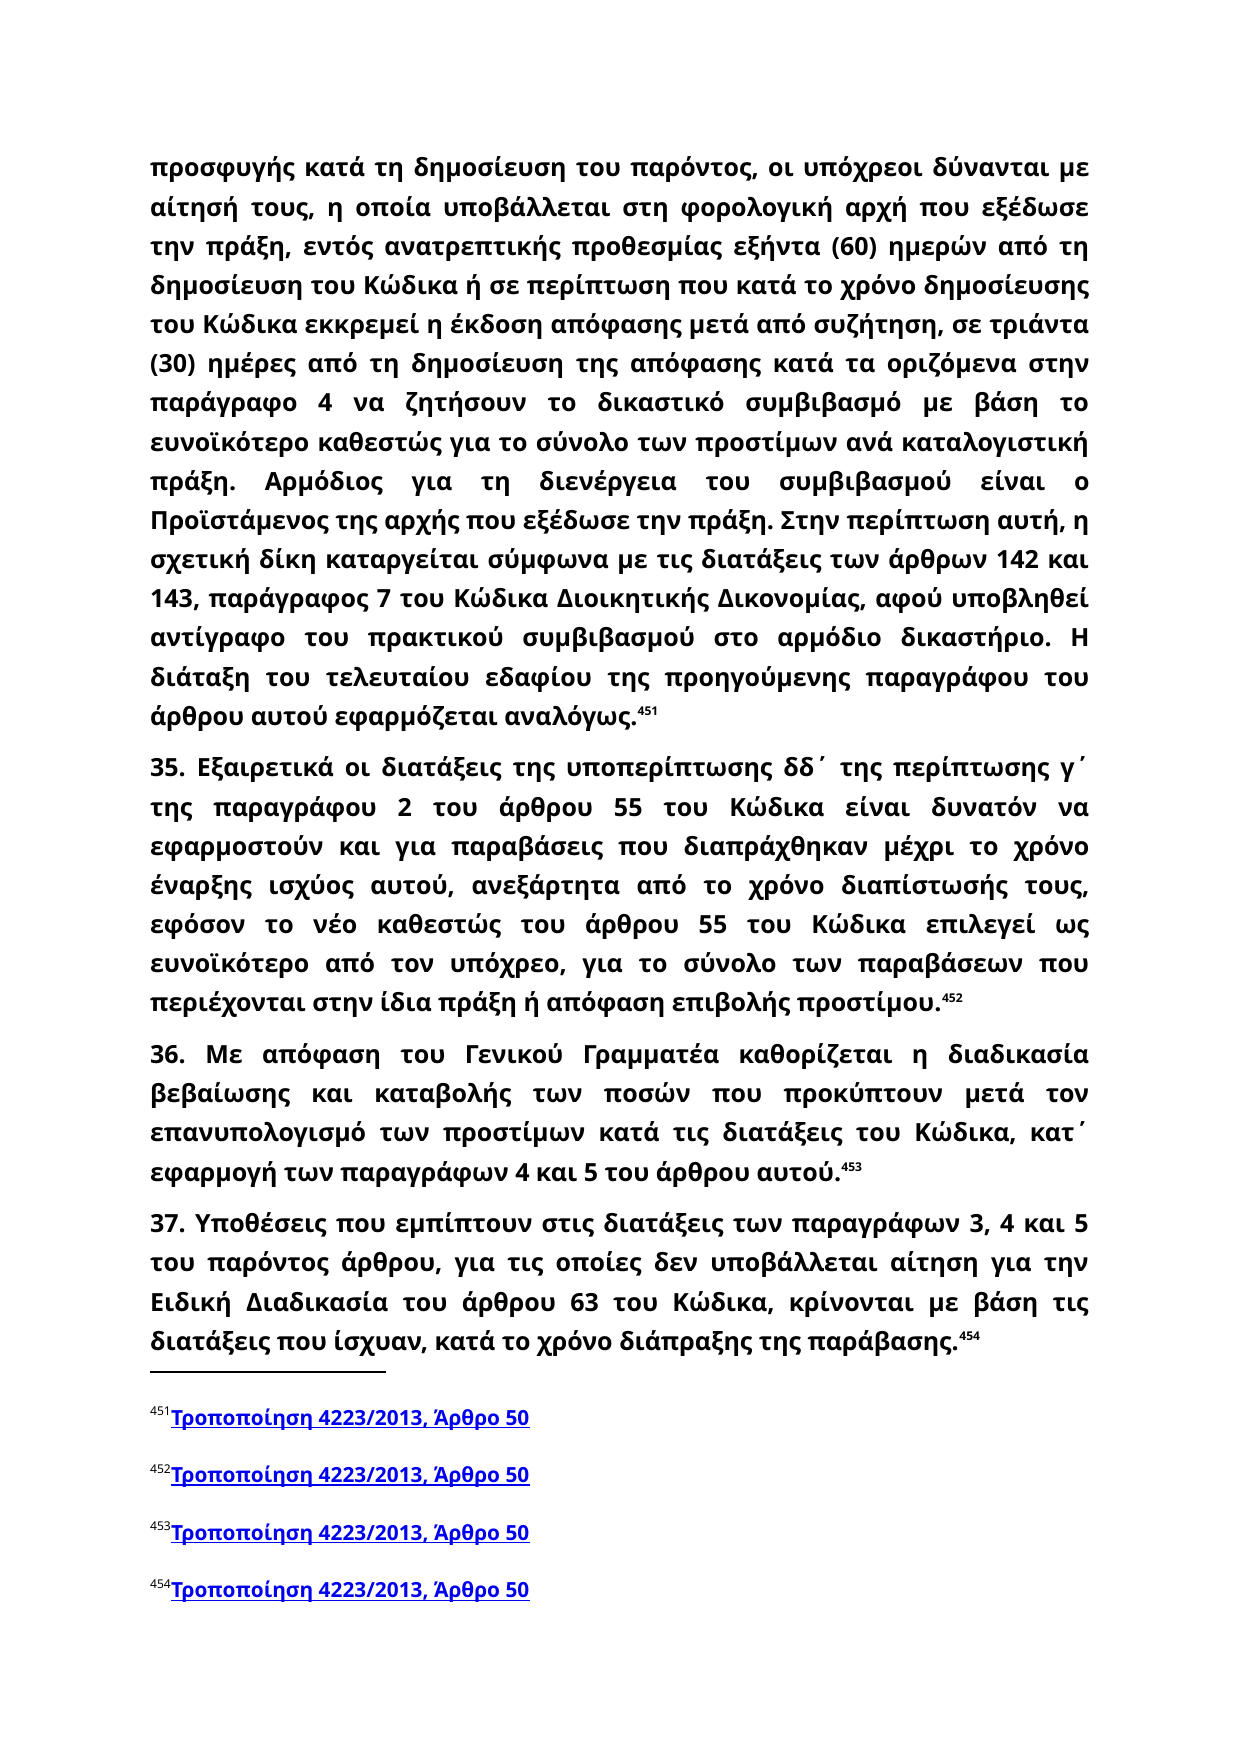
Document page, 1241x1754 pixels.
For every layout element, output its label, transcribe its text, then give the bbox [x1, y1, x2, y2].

text προσφυγής κατά τη δημοσίευση του παρόντος, οι υπόχρεοι δύνανται με αίτησή τους, η οποία υποβάλλεται στη φορολογική αρχή που εξέδωσε την πράξη, εντός ανατρεπτικής προθεσμίας εξήντα (60) ημερών από τη δημοσίευση του Κώδικα ή σε περίπτωση που κατά το χρόνο δημοσίευσης του Κώδικα εκκρεμεί η έκδοση απόφασης μετά από συζήτηση, σε τριάντα (30) ημέρες από τη δημοσίευση της απόφασης κατά τα οριζόμενα στην παράγραφο 4 να ζητήσουν το δικαστικό συμβιβασμό με βάση το ευνοϊκότερο καθεστώς για το σύνολο των προστίμων ανά καταλογιστική πράξη. Αρμόδιος για τη διενέργεια του συμβιβασμού είναι ο Προϊστάμενος της αρχής που εξέδωσε την πράξη. Στην περίπτωση αυτή, η σχετική δίκη καταργείται σύμφωνα με τις διατάξεις των άρθρων 142 και 143, παράγραφος 7 του Κώδικα Διοικητικής Δικονομίας, αφού υποβληθεί αντίγραφο του πρακτικού συμβιβασμού στο αρμόδιο δικαστήριο. Η διάταξη του τελευταίου εδαφίου της προηγούμενης παραγράφου του άρθρου αυτού εφαρμόζεται αναλόγως. [150, 150, 1090, 732]
text Τροποποίηση 4223/2013, Άρθρο 50 [150, 1460, 1090, 1489]
text Τροποποίηση 4223/2013, Άρθρο 50 [150, 1403, 1090, 1431]
text Τροποποίηση 4223/2013, Άρθρο 50 [150, 1576, 1090, 1604]
text 37. Υποθέσεις που εμπίπτουν στις διατάξεις των παραγράφων 3, 4 και 5 του παρόντος άρθρου, για τις οποίες δεν υποβάλλεται αίτηση για την Ειδική Διαδικασία του άρθρου 63 του Κώδικα, κρίνονται με βάση τις διατάξεις που ίσχυαν, κατά το χρόνο διάπραξης της παράβασης. [150, 1206, 1090, 1357]
text Τροποποίηση 4223/2013, Άρθρο 50 [150, 1518, 1090, 1546]
text 35. Εξαιρετικά οι διατάξεις της υποπερίπτωσης δδ΄ της περίπτωσης γ΄ της παραγράφου 2 του άρθρου 55 του Κώδικα είναι δυνατόν να εφαρμοστούν και για παραβάσεις που διαπράχθηκαν μέχρι το χρόνο έναρξης ισχύος αυτού, ανεξάρτητα από το χρόνο διαπίστωσής τους, εφόσον το νέο καθεστώς του άρθρου 55 του Κώδικα επιλεγεί ως ευνοϊκότερο από τον υπόχρεο, για το σύνολο των παραβάσεων που περιέχονται στην ίδια πράξη ή απόφαση επιβολής προστίμου. [150, 750, 1090, 1019]
text 36. Με απόφαση του Γενικού Γραμματέα καθορίζεται η διαδικασία βεβαίωσης και καταβολής των ποσών που προκύπτουν μετά τον επανυπολογισμό των προστίμων κατά τις διατάξεις του Κώδικα, κατ΄ εφαρμογή των παραγράφων 4 και 5 του άρθρου αυτού. [150, 1037, 1090, 1188]
